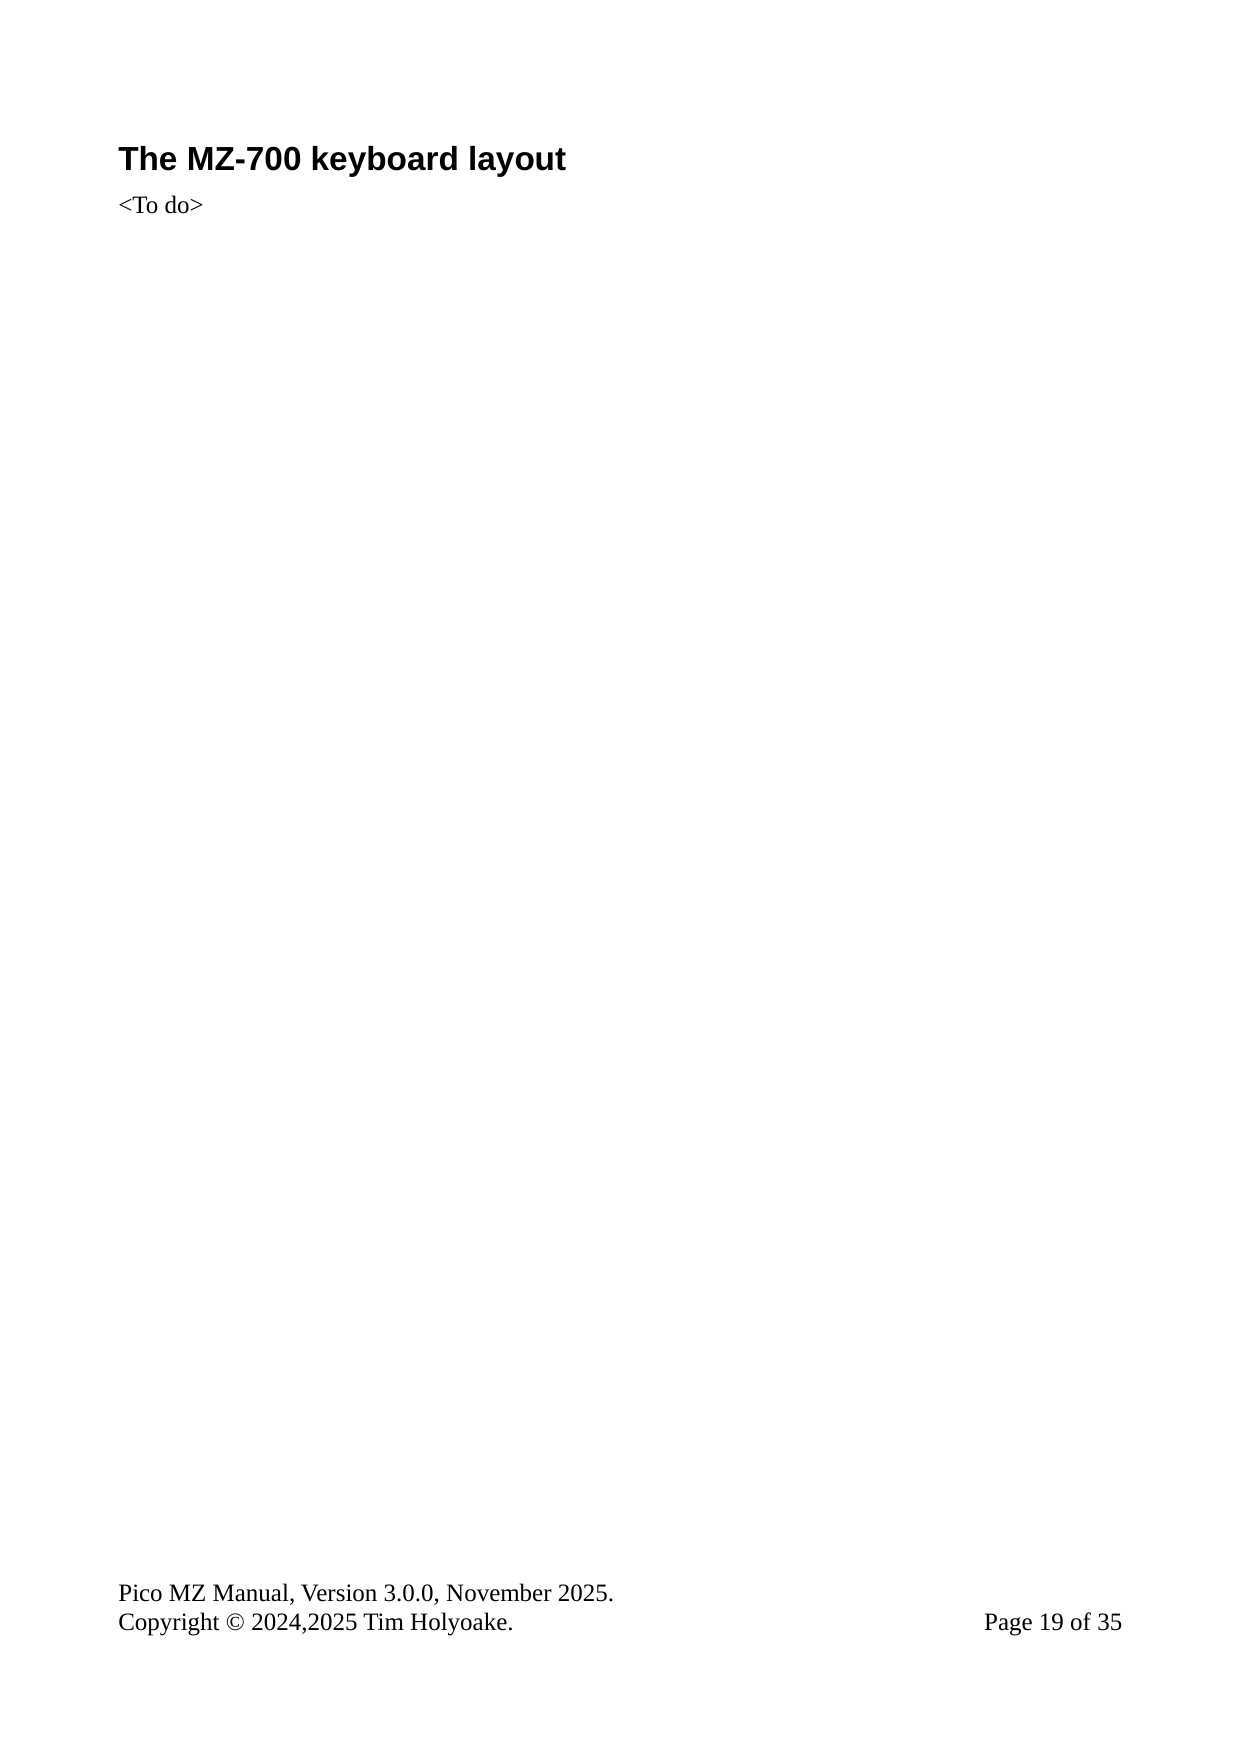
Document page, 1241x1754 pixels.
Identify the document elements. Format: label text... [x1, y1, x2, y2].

text <To do> [118, 190, 1122, 219]
subtitle The MZ-700 keyboard layout [118, 139, 1122, 177]
